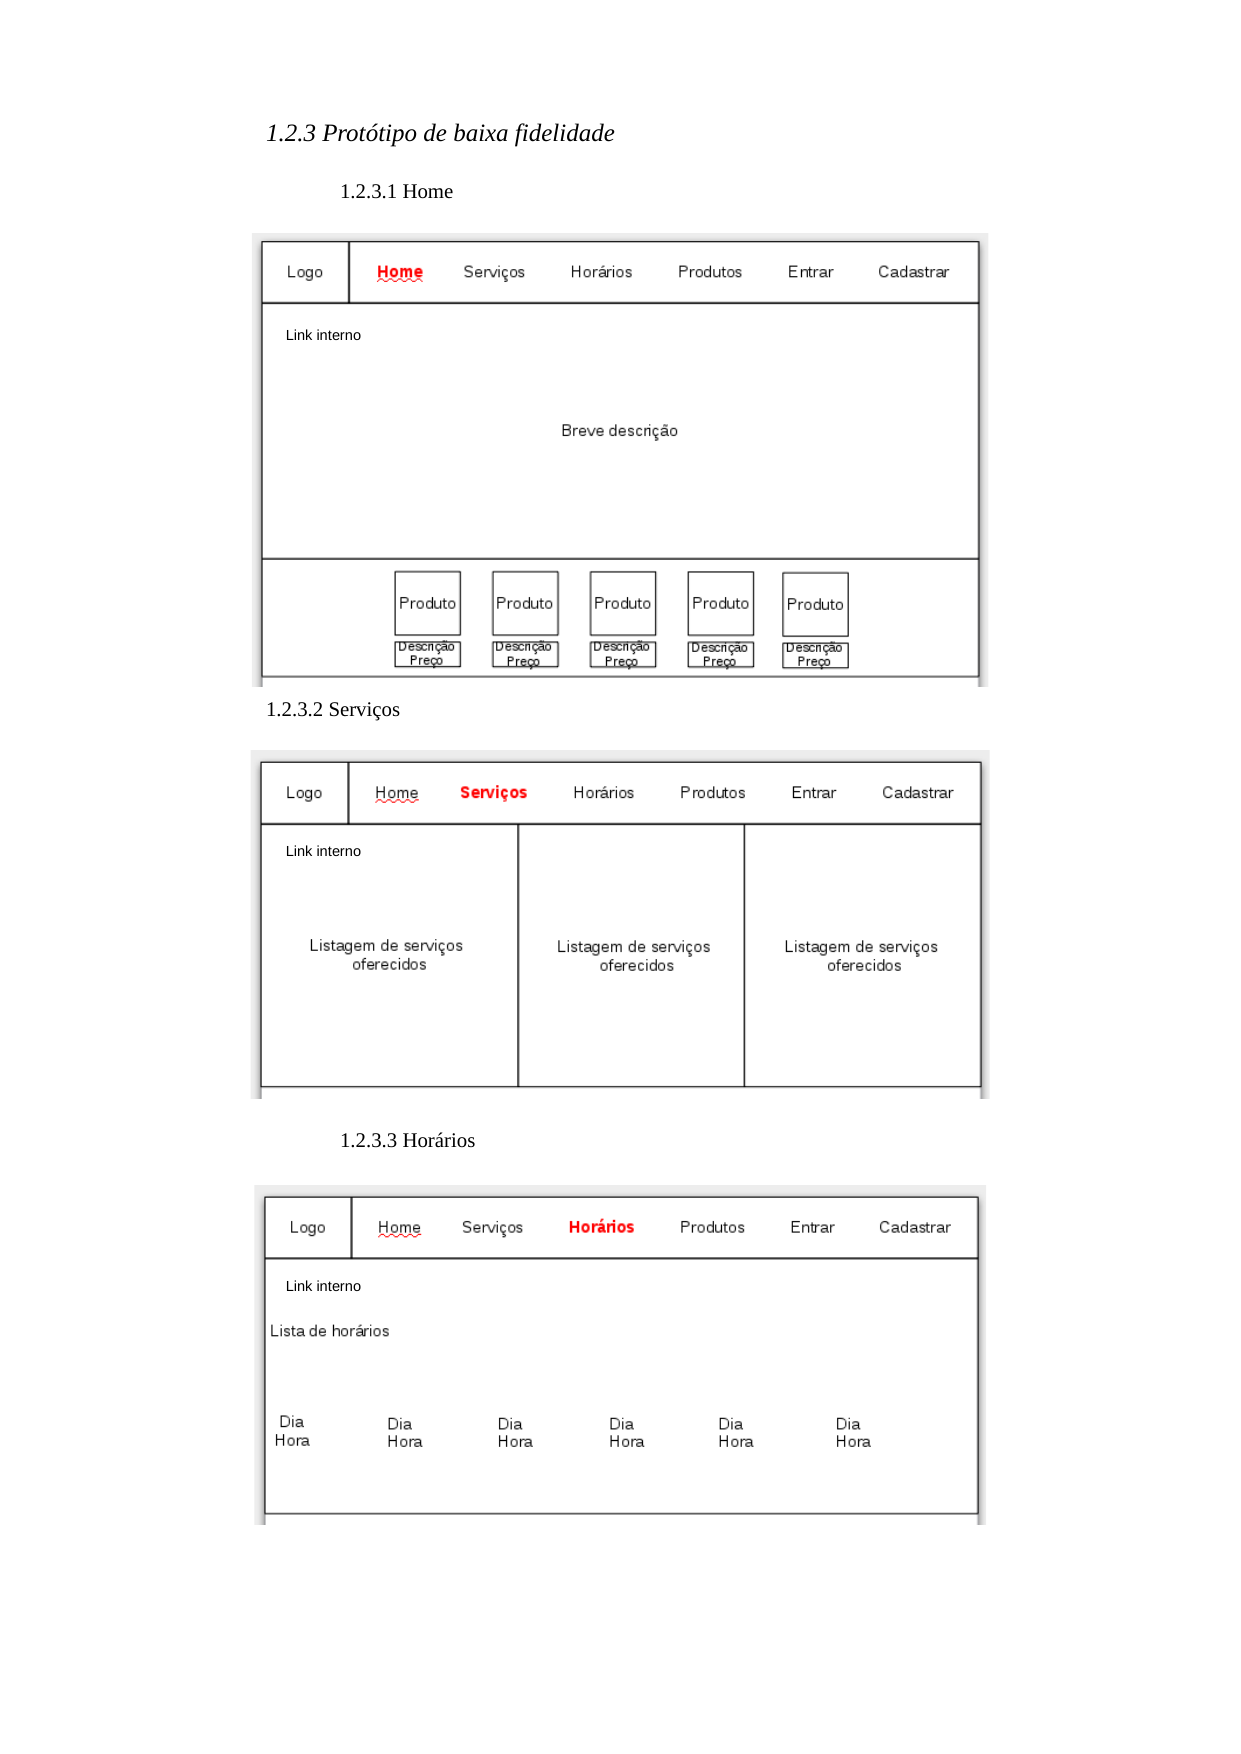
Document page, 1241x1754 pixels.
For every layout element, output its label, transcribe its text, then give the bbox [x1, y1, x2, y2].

text 1.2.3.1 Home [118, 176, 1122, 204]
picture [250, 750, 990, 1099]
picture [251, 233, 989, 687]
text 1.2.3 Protótipo de baixa fidelidade [118, 118, 1122, 147]
picture [254, 1185, 987, 1525]
text 1.2.3.2 Serviços [118, 664, 1122, 722]
text 1.2.3.3 Horários [118, 1124, 1122, 1153]
